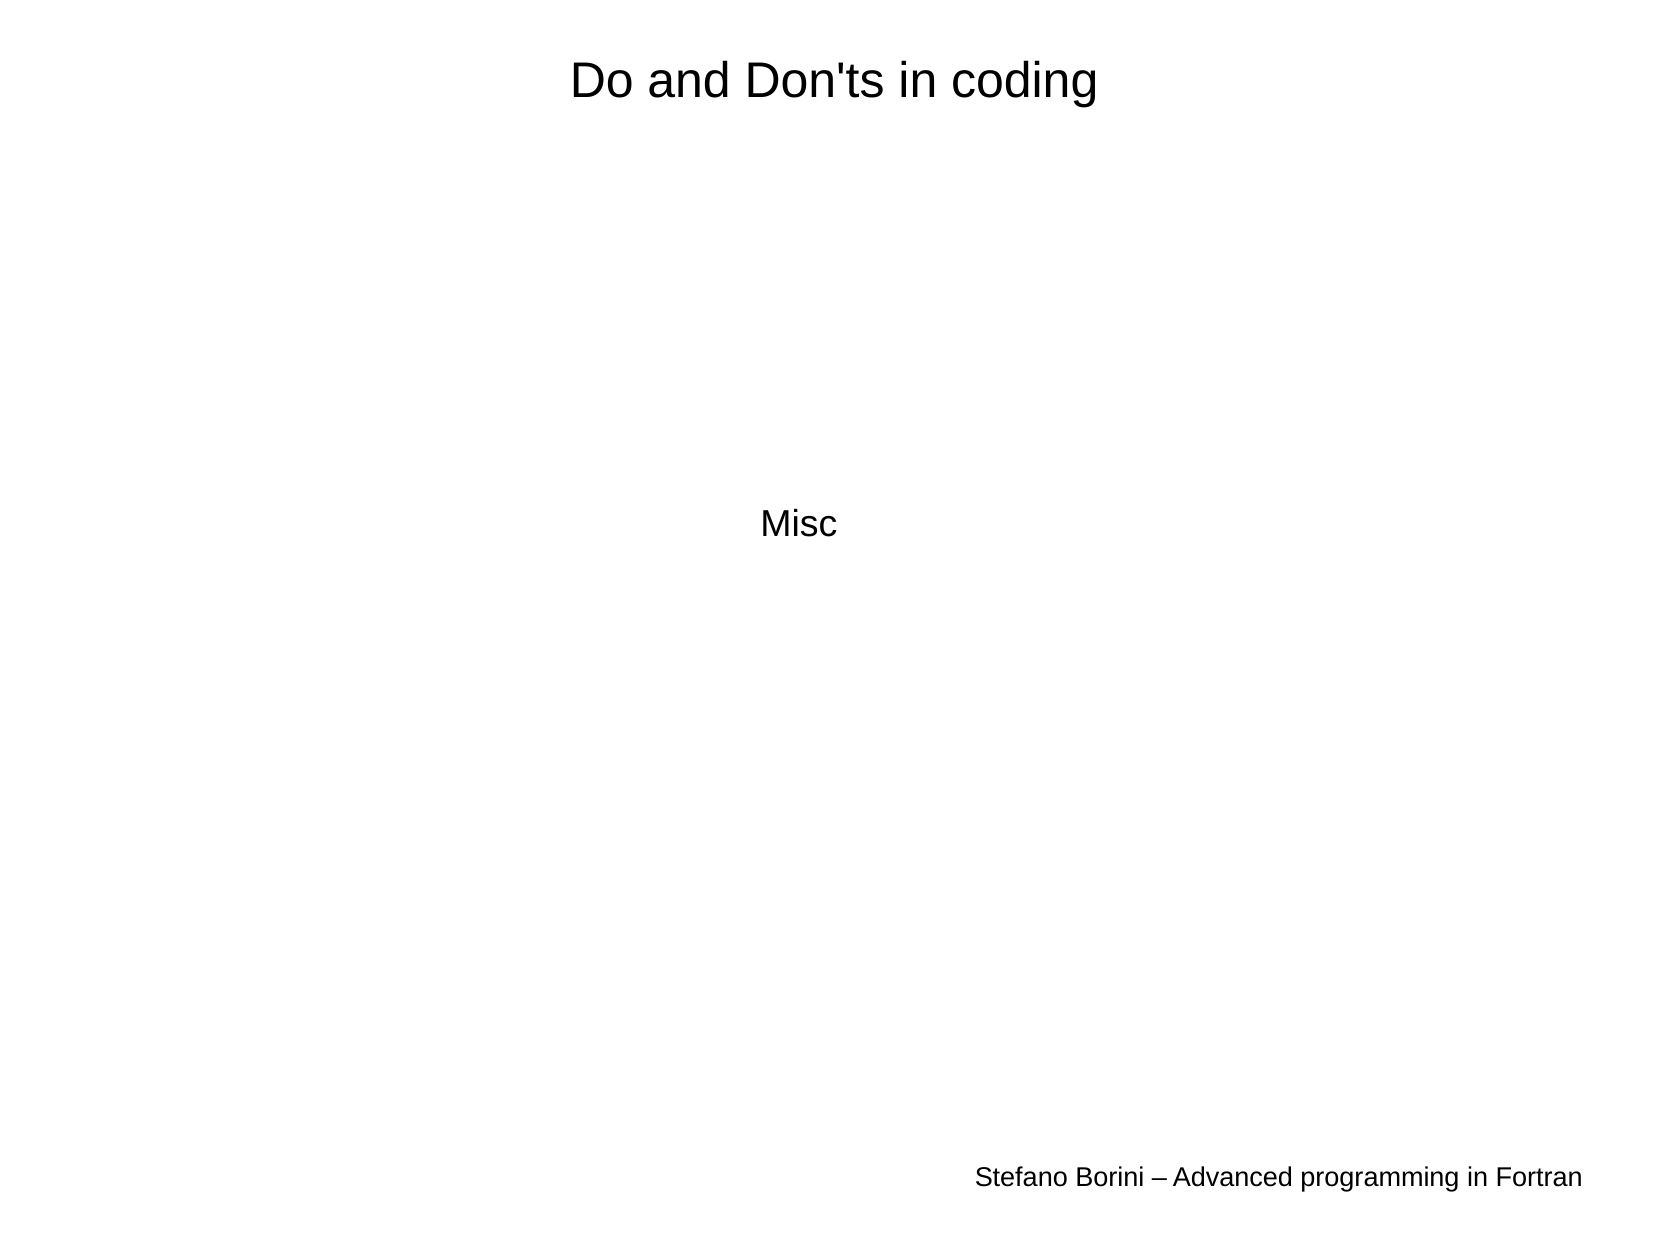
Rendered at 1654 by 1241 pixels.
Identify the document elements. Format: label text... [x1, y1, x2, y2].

text_box Stefano Borini – Advanced programming in Fortran [960, 1154, 1598, 1201]
text_box Do and Don'ts in coding [555, 44, 1261, 116]
text_box Misc [745, 495, 853, 552]
